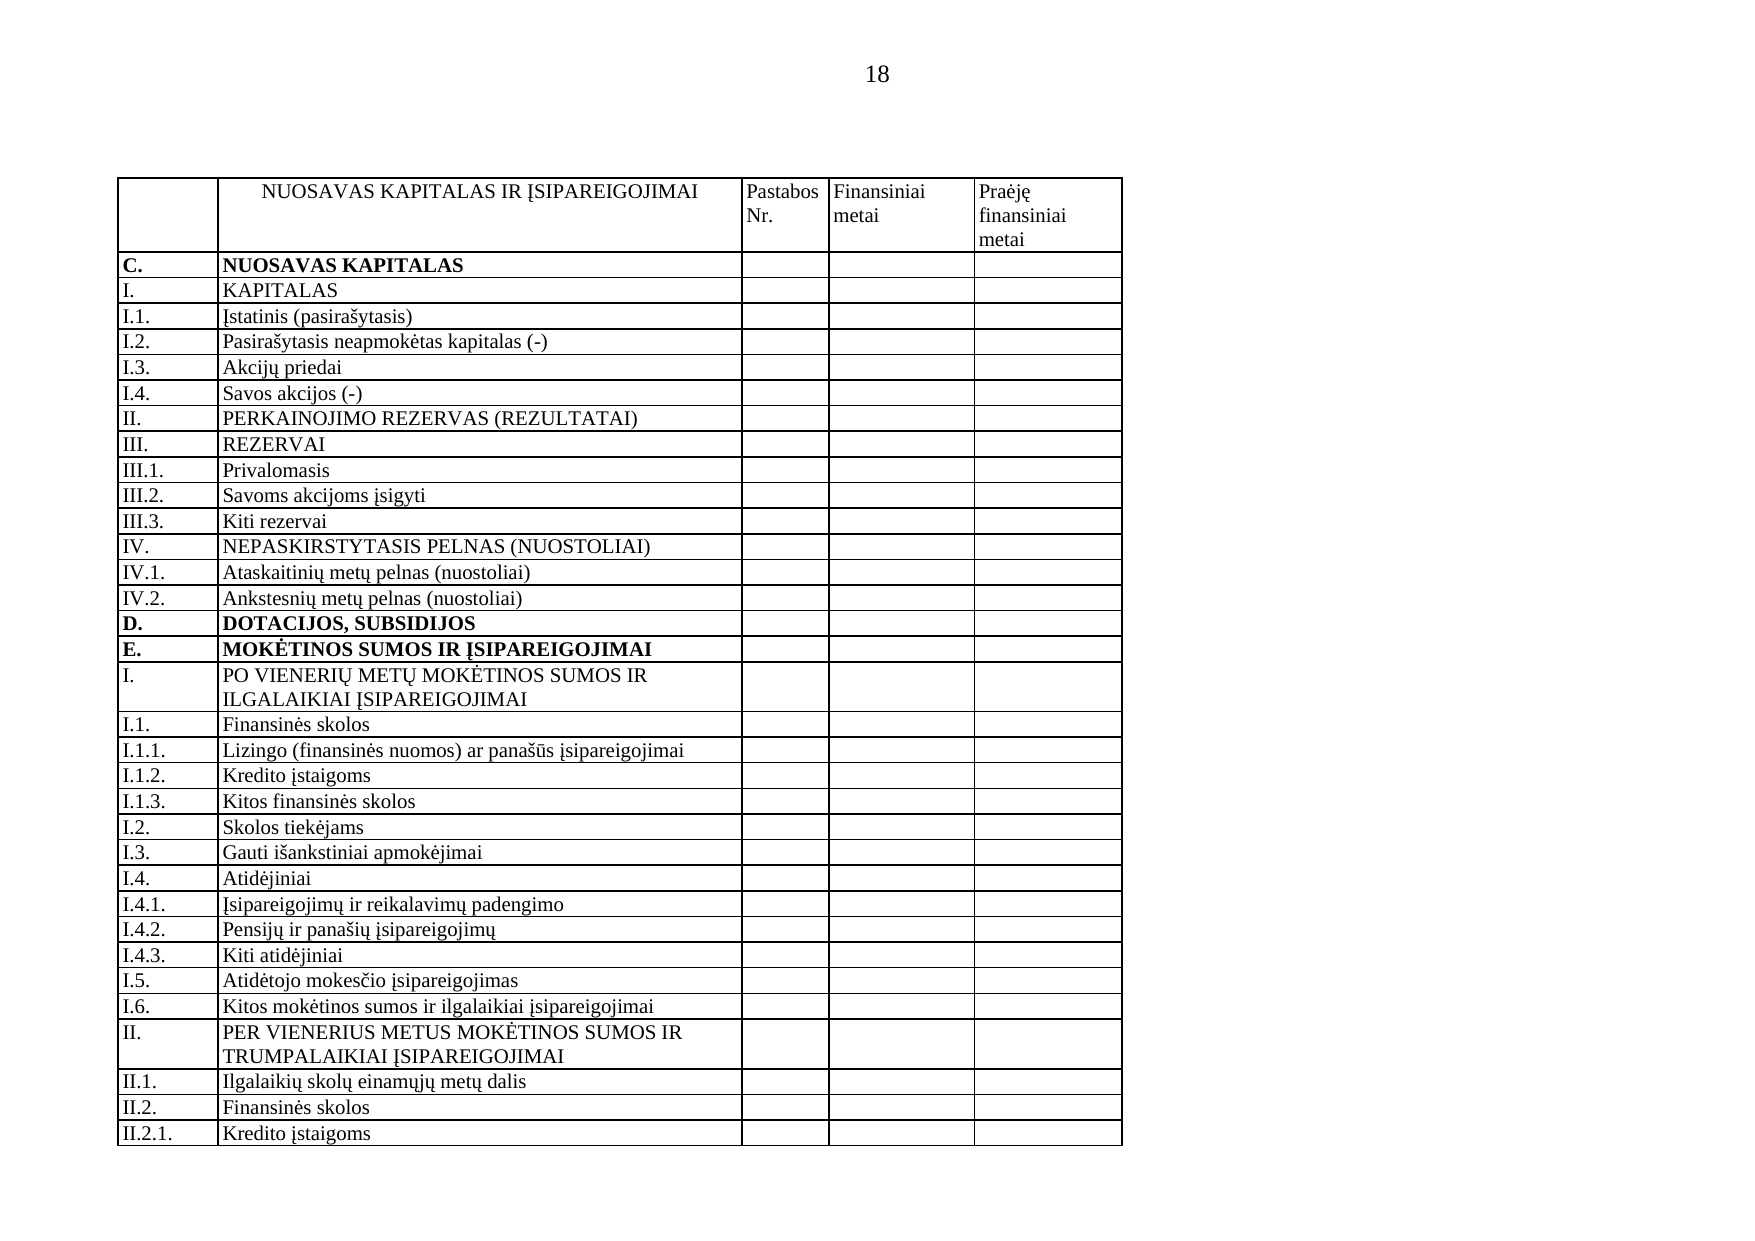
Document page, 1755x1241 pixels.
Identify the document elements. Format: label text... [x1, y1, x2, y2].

table_cell [743, 1020, 828, 1068]
table_cell [743, 535, 828, 558]
table_cell [743, 278, 828, 302]
table_cell [830, 483, 974, 507]
table_cell Privalomasis [219, 458, 741, 482]
table_cell Kitos mokėtinos sumos ir ilgalaikiai įsipareigojimai [219, 994, 741, 1018]
table_cell [975, 304, 1121, 328]
table_cell [975, 560, 1121, 584]
table_cell [830, 586, 974, 610]
table_cell NUOSAVAS KAPITALAS IR ĮSIPAREIGOJIMAI [219, 179, 741, 251]
table_cell PERKAINOJIMO REZERVAS (REZULTATAI) [219, 406, 741, 430]
table_cell [975, 611, 1121, 635]
table_cell I.4.1. [119, 892, 217, 916]
table_cell [975, 815, 1121, 839]
table_cell [743, 611, 828, 635]
table_cell [975, 663, 1121, 711]
table_cell [830, 738, 974, 762]
table_cell [975, 968, 1121, 992]
table_cell [743, 712, 828, 736]
table_cell II.2.1. [119, 1121, 217, 1145]
table_cell I.6. [119, 994, 217, 1018]
table_cell [743, 304, 828, 328]
table_cell Kitos finansinės skolos [219, 789, 741, 813]
table_cell [830, 763, 974, 787]
table_cell [743, 560, 828, 584]
table_cell [743, 406, 828, 430]
table_cell Savos akcijos (-) [219, 381, 741, 405]
table_cell KAPITALAS [219, 278, 741, 302]
table_cell [743, 432, 828, 456]
table_cell IV. [119, 535, 217, 558]
table_cell [743, 355, 828, 379]
table_cell C. [119, 253, 217, 277]
table_cell [975, 483, 1121, 507]
table_cell [830, 994, 974, 1018]
table_cell [975, 892, 1121, 916]
table_cell [743, 663, 828, 711]
table_cell [743, 840, 828, 864]
table_cell I.1.3. [119, 789, 217, 813]
table_cell [975, 355, 1121, 379]
table_cell [830, 637, 974, 661]
table_cell Finansinės skolos [219, 712, 741, 736]
table_cell I.1.1. [119, 738, 217, 762]
table_cell II. [119, 406, 217, 430]
table_cell [743, 738, 828, 762]
table_cell [830, 458, 974, 482]
table_cell [975, 1070, 1121, 1093]
table_cell [830, 330, 974, 353]
table_cell D. [119, 611, 217, 635]
table_cell Kiti atidėjiniai [219, 943, 741, 967]
table_cell I.5. [119, 968, 217, 992]
table_cell PER VIENERIUS METUS MOKĖTINOS SUMOS IR TRUMPALAIKIAI ĮSIPAREIGOJIMAI [219, 1020, 741, 1068]
table_cell [830, 611, 974, 635]
table_cell [743, 1095, 828, 1119]
table_cell [743, 994, 828, 1018]
table_cell I.4.2. [119, 917, 217, 941]
table_cell III.1. [119, 458, 217, 482]
table_cell PO VIENERIŲ METŲ MOKĖTINOS SUMOS IR ILGALAIKIAI ĮSIPAREIGOJIMAI [219, 663, 741, 711]
table_cell [743, 917, 828, 941]
table_cell I.3. [119, 355, 217, 379]
table_cell Įsipareigojimų ir reikalavimų padengimo [219, 892, 741, 916]
table_cell [830, 355, 974, 379]
table_cell [743, 458, 828, 482]
table_cell IV.2. [119, 586, 217, 610]
table_cell Pensijų ir panašių įsipareigojimų [219, 917, 741, 941]
table_cell Praėję finansiniai metai [975, 179, 1121, 251]
table_cell [830, 712, 974, 736]
table_cell [975, 381, 1121, 405]
table_cell [830, 1095, 974, 1119]
table_cell [830, 278, 974, 302]
table_cell [830, 892, 974, 916]
table_cell [830, 840, 974, 864]
table_cell [975, 943, 1121, 967]
table_cell Gauti išankstiniai apmokėjimai [219, 840, 741, 864]
table_cell [830, 1070, 974, 1093]
table_cell [743, 866, 828, 890]
table_cell [743, 1070, 828, 1093]
table_cell [975, 637, 1121, 661]
table_cell I.1. [119, 712, 217, 736]
table_cell [975, 253, 1121, 277]
table_cell Atidėjiniai [219, 866, 741, 890]
table_cell Kredito įstaigoms [219, 763, 741, 787]
table_cell [975, 1121, 1121, 1145]
table_cell E. [119, 637, 217, 661]
table_cell NUOSAVAS KAPITALAS [219, 253, 741, 277]
table_cell [975, 1095, 1121, 1119]
table_cell [743, 892, 828, 916]
table_cell [743, 637, 828, 661]
table_cell [830, 406, 974, 430]
table_cell NEPASKIRSTYTASIS PELNAS (NUOSTOLIAI) [219, 535, 741, 558]
table_cell Ataskaitinių metų pelnas (nuostoliai) [219, 560, 741, 584]
table_cell [830, 815, 974, 839]
table_cell Finansinės skolos [219, 1095, 741, 1119]
table_cell [830, 789, 974, 813]
table_cell [975, 432, 1121, 456]
table_cell [743, 483, 828, 507]
table_cell [975, 917, 1121, 941]
table_cell [975, 330, 1121, 353]
table_cell I.1. [119, 304, 217, 328]
table_cell [743, 509, 828, 533]
table_cell [830, 1020, 974, 1068]
table_cell Savoms akcijoms įsigyti [219, 483, 741, 507]
table_cell [743, 763, 828, 787]
table_cell [830, 509, 974, 533]
table_cell [975, 586, 1121, 610]
table_cell I.4. [119, 381, 217, 405]
table_cell [975, 738, 1121, 762]
table_cell [975, 840, 1121, 864]
table_cell [975, 789, 1121, 813]
table_cell [975, 509, 1121, 533]
table_cell [743, 789, 828, 813]
table_cell [743, 943, 828, 967]
table_cell I.2. [119, 330, 217, 353]
table_cell [975, 994, 1121, 1018]
table_cell [830, 917, 974, 941]
table_cell III.2. [119, 483, 217, 507]
table_cell Ankstesnių metų pelnas (nuostoliai) [219, 586, 741, 610]
table_cell [743, 586, 828, 610]
table_cell [743, 253, 828, 277]
table_cell I.1.2. [119, 763, 217, 787]
table_cell II. [119, 1020, 217, 1068]
table_cell [830, 432, 974, 456]
table_cell Lizingo (finansinės nuomos) ar panašūs įsipareigojimai [219, 738, 741, 762]
table_cell Atidėtojo mokesčio įsipareigojimas [219, 968, 741, 992]
table_cell I.3. [119, 840, 217, 864]
table_cell [975, 866, 1121, 890]
table_cell [830, 535, 974, 558]
table_cell MOKĖTINOS SUMOS IR ĮSIPAREIGOJIMAI [219, 637, 741, 661]
table_cell [830, 866, 974, 890]
table_cell Kredito įstaigoms [219, 1121, 741, 1145]
table_cell [743, 330, 828, 353]
table_cell [830, 560, 974, 584]
table_cell [743, 815, 828, 839]
table_cell [830, 253, 974, 277]
table_cell [743, 381, 828, 405]
table_cell Pasirašytasis neapmokėtas kapitalas (-) [219, 330, 741, 353]
table_cell Įstatinis (pasirašytasis) [219, 304, 741, 328]
table_cell [975, 1020, 1121, 1068]
table_cell II.2. [119, 1095, 217, 1119]
table_cell IV.1. [119, 560, 217, 584]
table_cell II.1. [119, 1070, 217, 1093]
table_cell [975, 458, 1121, 482]
table_cell Akcijų priedai [219, 355, 741, 379]
table_cell Kiti rezervai [219, 509, 741, 533]
table_cell [830, 968, 974, 992]
table_cell [119, 179, 217, 251]
table_cell [975, 406, 1121, 430]
table_cell DOTACIJOS, SUBSIDIJOS [219, 611, 741, 635]
table_cell [975, 535, 1121, 558]
table_cell I.2. [119, 815, 217, 839]
table_cell I.4. [119, 866, 217, 890]
table_cell REZERVAI [219, 432, 741, 456]
table_cell [830, 943, 974, 967]
table_cell [975, 763, 1121, 787]
table_cell Pastabos Nr. [743, 179, 828, 251]
table_cell [830, 663, 974, 711]
table_cell I.4.3. [119, 943, 217, 967]
table_cell I. [119, 663, 217, 711]
table_cell Finansiniai metai [830, 179, 974, 251]
table_cell I. [119, 278, 217, 302]
table_cell [975, 278, 1121, 302]
table_cell [743, 1121, 828, 1145]
table_cell III.3. [119, 509, 217, 533]
table_cell [975, 712, 1121, 736]
table_cell III. [119, 432, 217, 456]
table_cell Ilgalaikių skolų einamųjų metų dalis [219, 1070, 741, 1093]
table_cell [830, 1121, 974, 1145]
table_cell [743, 968, 828, 992]
table_cell Skolos tiekėjams [219, 815, 741, 839]
table_cell [830, 381, 974, 405]
table_cell [830, 304, 974, 328]
